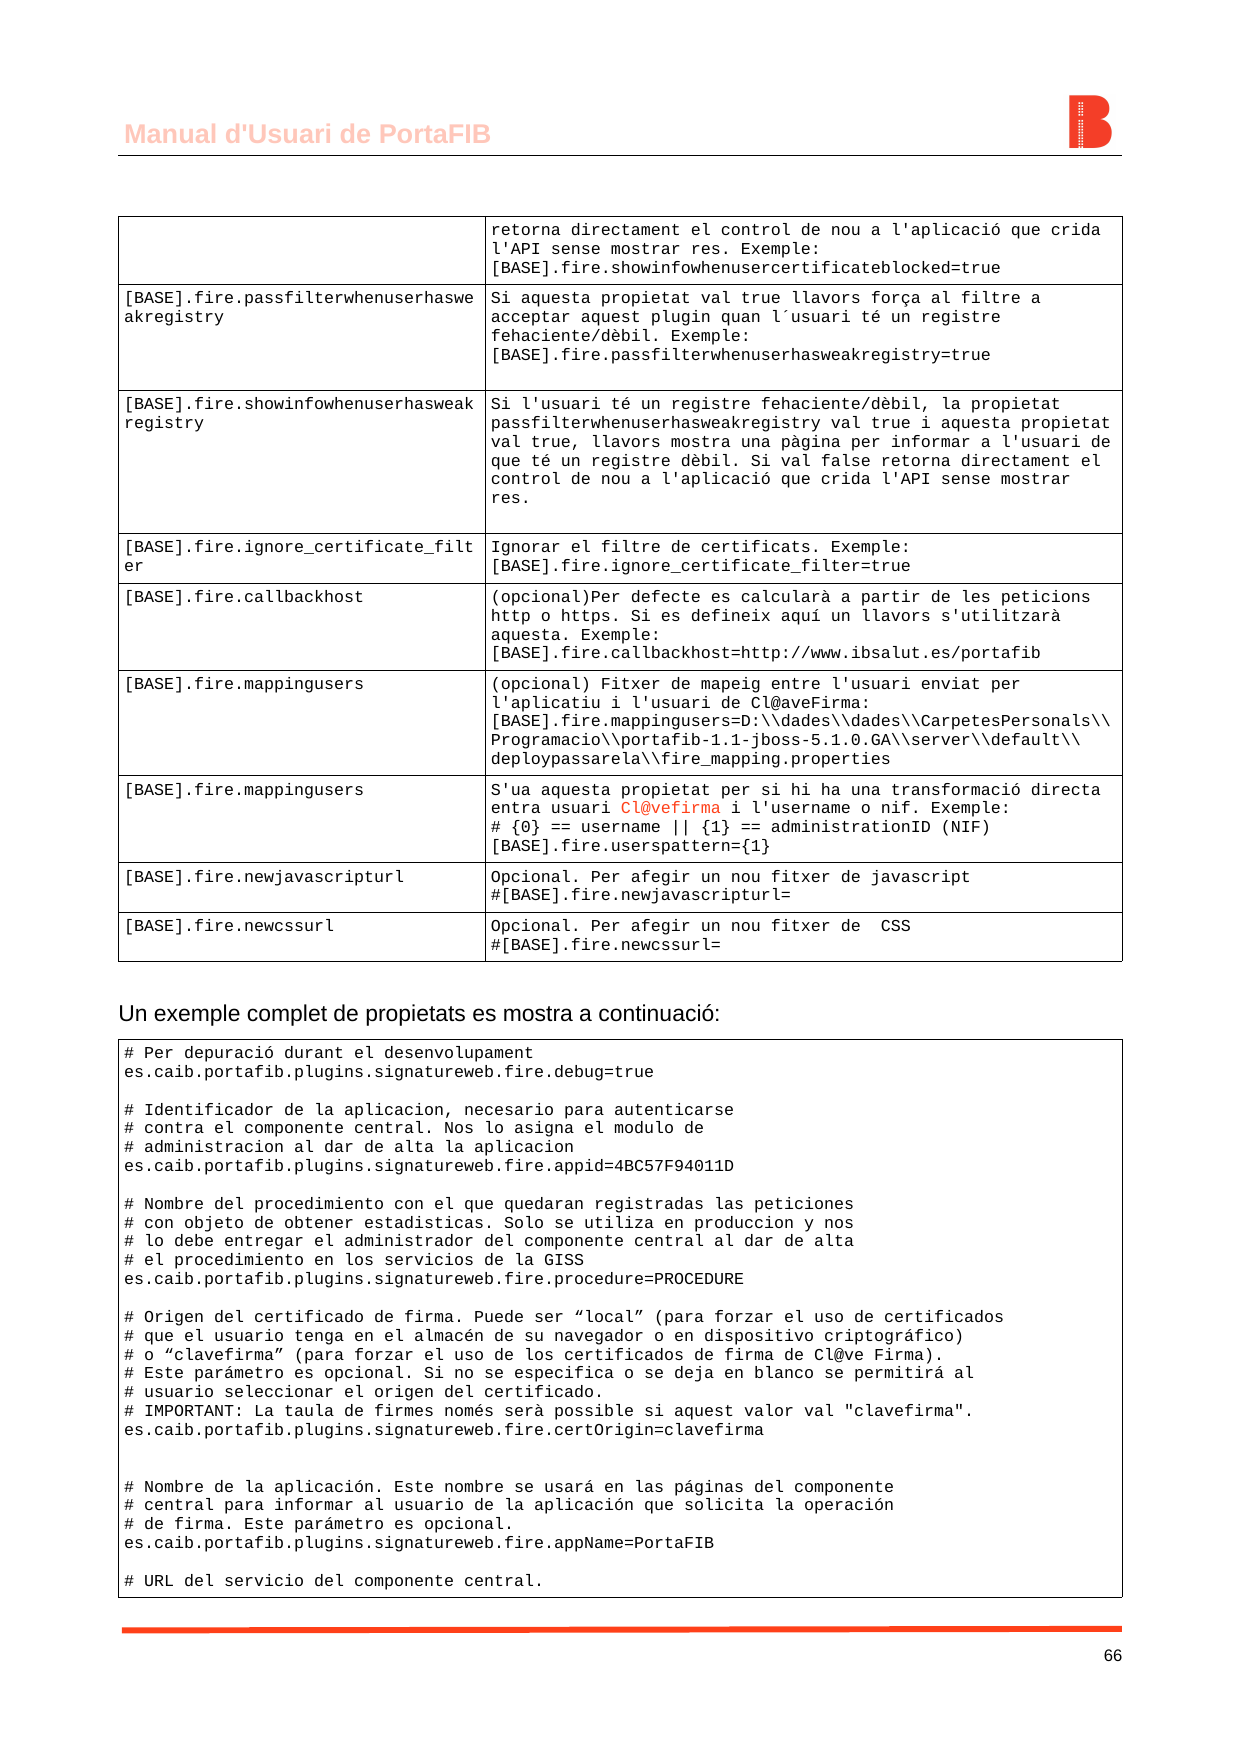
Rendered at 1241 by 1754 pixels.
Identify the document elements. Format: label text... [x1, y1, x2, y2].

table_cell [BASE].fire.ignore_certificate_filter [119, 534, 485, 582]
table_cell retorna directament el control de nou a l'aplicació que crida l'API sense mostrar res. Exemple: [BASE].fire.showinfowhenusercertificateblocked=true [486, 217, 1122, 284]
table_cell (opcional) Fitxer de mapeig entre l'usuari enviat per l'aplicatiu i l'usuari de Cl@aveFirma: [BASE].fire.mappingusers=D:\\dades\\dades\\CarpetesPersonals\\Programacio\\portafib-1.1-jboss-5.1.0.GA\\server\\default\\deploypassarela\\fire_mapping.properties [486, 671, 1122, 775]
table_cell Ignorar el filtre de certificats. Exemple: [BASE].fire.ignore_certificate_filter=true [486, 534, 1122, 582]
table_cell [BASE].fire.callbackhost [119, 584, 485, 669]
table_cell [BASE].fire.passfilterwhenuserhasweakregistry [119, 285, 485, 390]
picture [1063, 94, 1117, 150]
table_cell S'ua aquesta propietat per si hi ha una transformació directa entra usuari Cl@vefirma i l'username o nif. Exemple: # {0} == username || {1} == administrationID (NIF) [BASE].fire.userspattern={1} [486, 776, 1122, 862]
table_cell [BASE].fire.newcssurl [119, 913, 485, 961]
table_cell Opcional. Per afegir un nou fitxer de javascript #[BASE].fire.newjavascripturl= [486, 863, 1122, 912]
table_cell Si aquesta propietat val true llavors força al filtre a acceptar aquest plugin quan l´usuari té un registre fehaciente/dèbil. Exemple: [BASE].fire.passfilterwhenuserhasweakregistry=true [486, 285, 1122, 390]
table_cell [119, 217, 485, 284]
text Un exemple complet de propietats es mostra a continuació: [118, 1000, 1122, 1026]
table_cell [BASE].fire.mappingusers [119, 776, 485, 862]
table_cell [BASE].fire.showinfowhenuserhasweakregistry [119, 391, 485, 533]
table_cell (opcional)Per defecte es calcularà a partir de les peticions http o https. Si es defineix aquí un llavors s'utilitzarà aquesta. Exemple: [BASE].fire.callbackhost=http://www.ibsalut.es/portafib [486, 584, 1122, 669]
table_cell Opcional. Per afegir un nou fitxer de CSS #[BASE].fire.newcssurl= [486, 913, 1122, 961]
table_cell [BASE].fire.mappingusers [119, 671, 485, 775]
table_cell [BASE].fire.newjavascripturl [119, 863, 485, 912]
table_header # Per depuració durant el desenvolupament es.caib.portafib.plugins.signatureweb.fire.debug=true # Identificador de la aplicacion, necesario para autenticarse # contra el componente central. Nos lo asigna el modulo de # administracion al dar de alta la aplicacion es.caib.portafib.plugins.signatureweb.fire.appid=4BC57F94011D # Nombre del procedimiento con el que quedaran registradas las peticiones # con objeto de obtener estadisticas. Solo se utiliza en produccion y nos # lo debe entregar el administrador del componente central al dar de alta # el procedimiento en los servicios de la GISS es.caib.portafib.plugins.signatureweb.fire.procedure=PROCEDURE # Origen del certificado de firma. Puede ser “local” (para forzar el uso de certificados # que el usuario tenga en el almacén de su navegador o en dispositivo criptográfico) # o “clavefirma” (para forzar el uso de los certificados de firma de Cl@ve Firma). # Este parámetro es opcional. Si no se especifica o se deja en blanco se permitirá al # usuario seleccionar el origen del certificado. # IMPORTANT: La taula de firmes només serà possible si aquest valor val "clavefirma". es.caib.portafib.plugins.signatureweb.fire.certOrigin=clavefirma # Nombre de la aplicación. Este nombre se usará en las páginas del componente # central para informar al usuario de la aplicación que solicita la operación # de firma. Este parámetro es opcional. es.caib.portafib.plugins.signatureweb.fire.appName=PortaFIB # URL del servicio del componente central. [119, 1040, 1122, 1597]
table_cell Si l'usuari té un registre fehaciente/dèbil, la propietat passfilterwhenuserhasweakregistry val true i aquesta propietat val true, llavors mostra una pàgina per informar a l'usuari de que té un registre dèbil. Si val false retorna directament el control de nou a l'aplicació que crida l'API sense mostrar res. [486, 391, 1122, 533]
